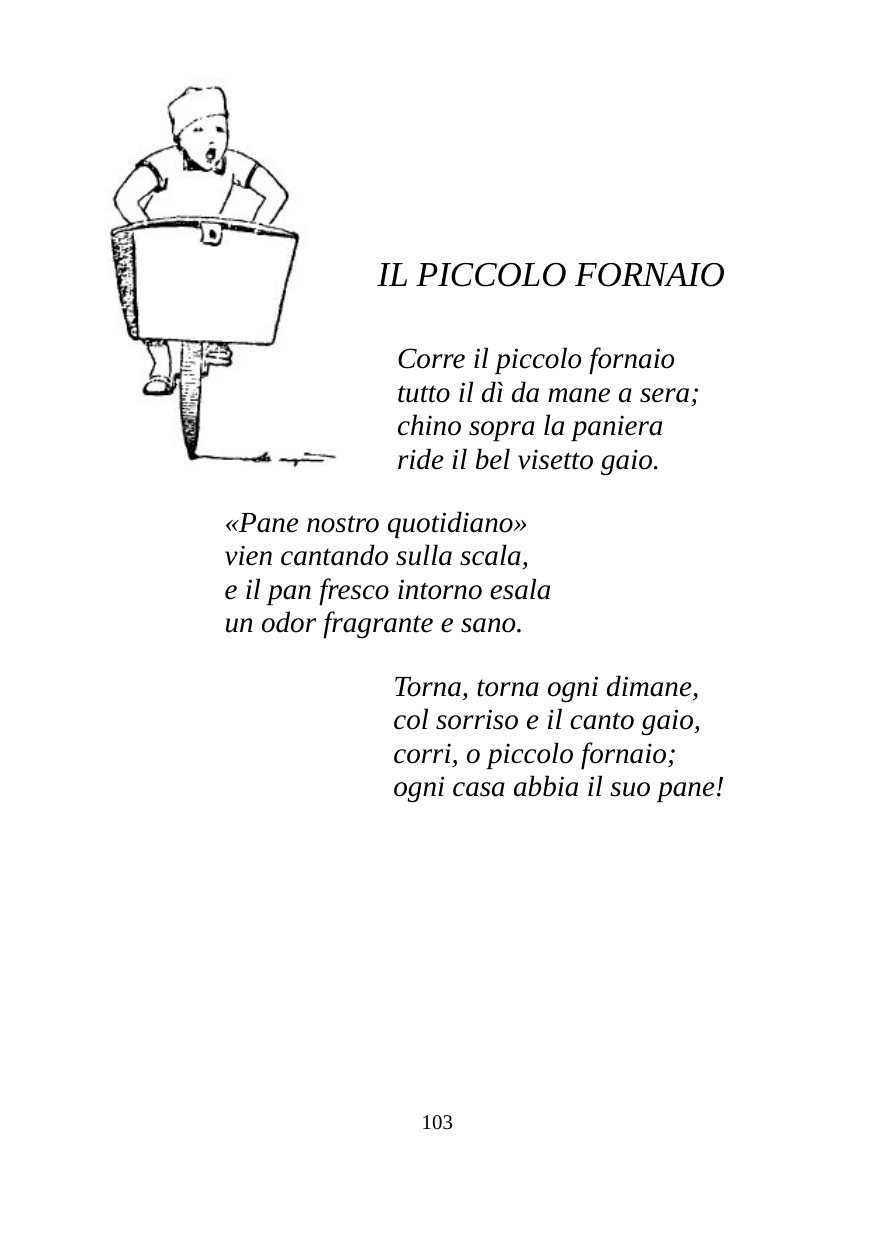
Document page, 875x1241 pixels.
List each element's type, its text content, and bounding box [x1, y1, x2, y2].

text Torna, torna ogni dimane, col sorriso e il canto gaio, corri, o piccolo fornaio; ogni casa abbia il suo pane! [393, 669, 768, 803]
text Corre il piccolo fornaio tutto il dì da mane a sera; chino sopra la paniera ride il bel visetto gaio. [165, 341, 768, 476]
subtitle IL PICCOLO FORNAIO [338, 254, 768, 294]
picture [106, 78, 338, 467]
text «Pane nostro quotidiano» vien cantando sulla scala, e il pan fresco intorno esala un odor fragrante e sano. [224, 505, 768, 639]
